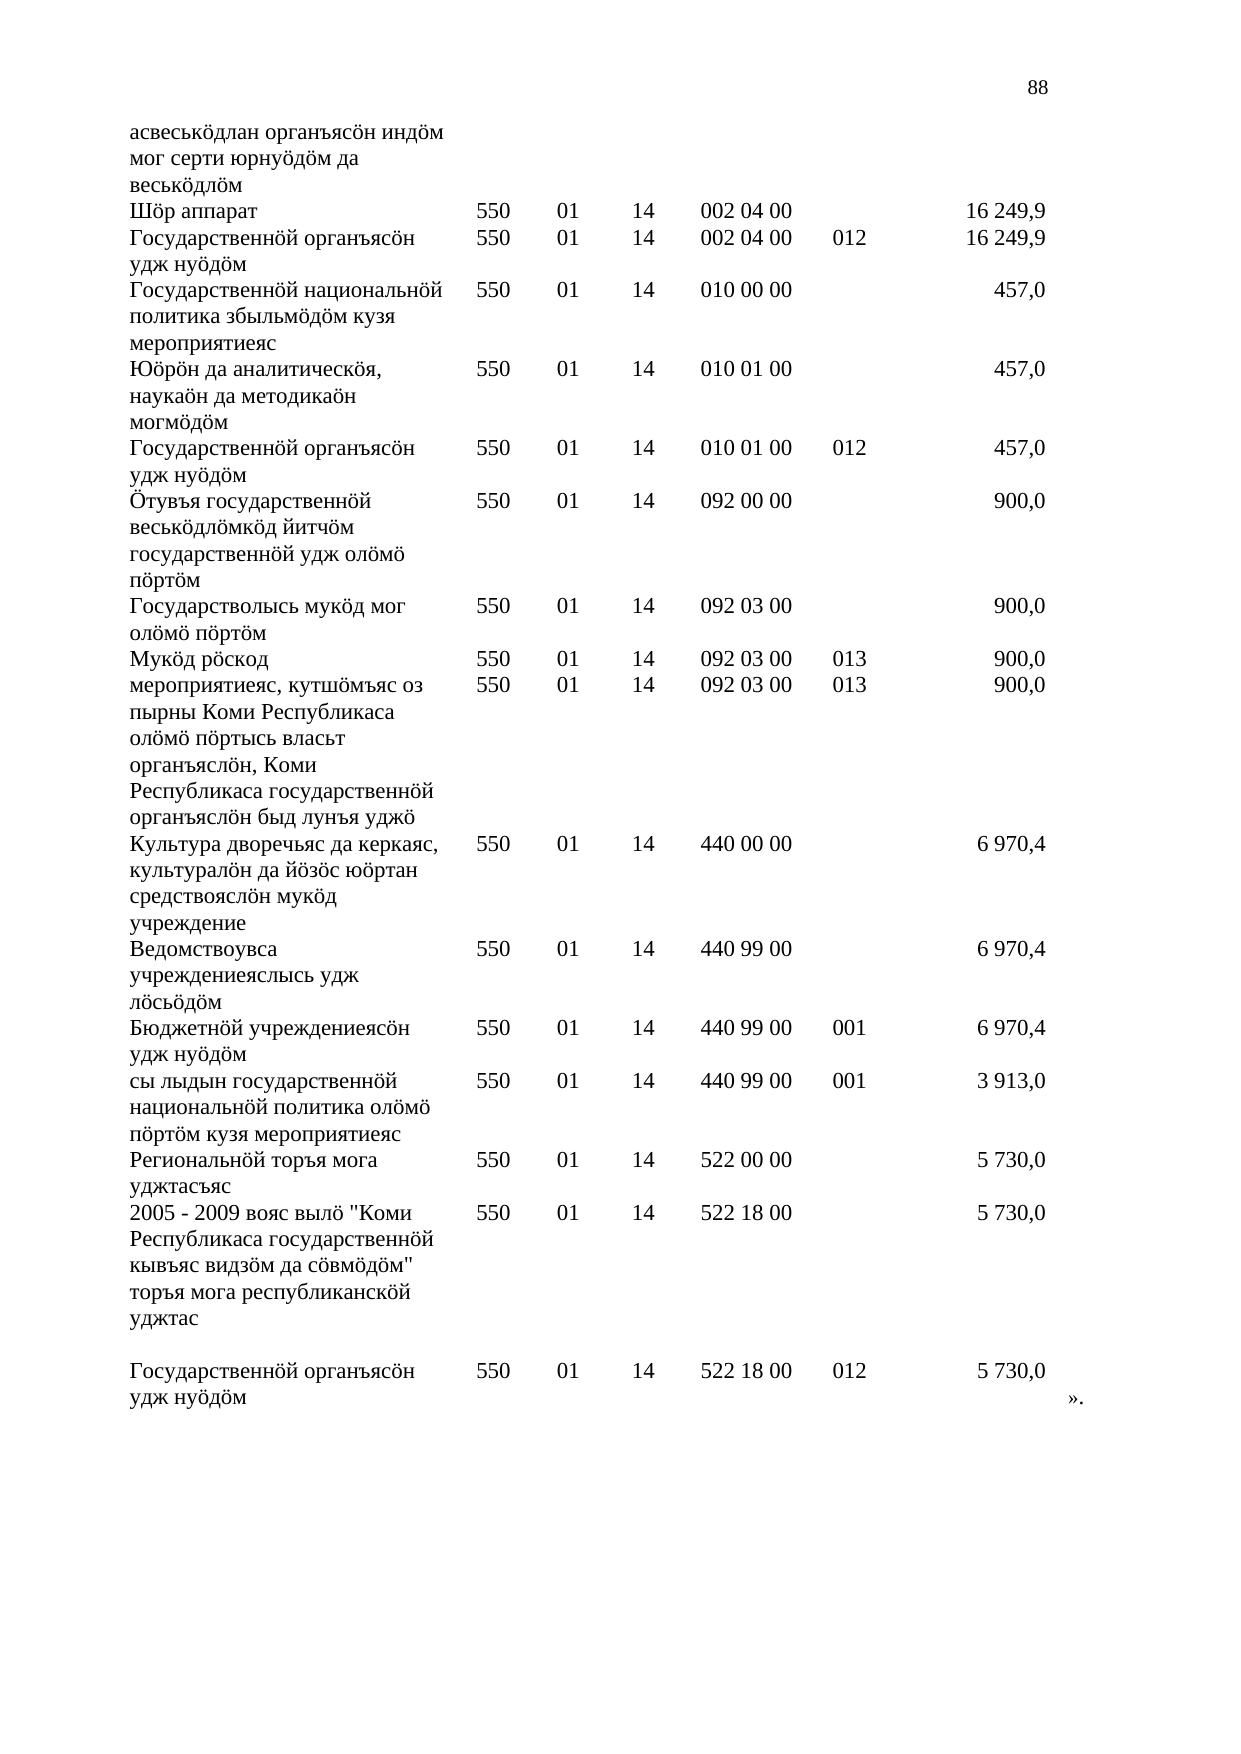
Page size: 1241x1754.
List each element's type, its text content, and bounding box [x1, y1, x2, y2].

table_cell 550 [456, 487, 531, 592]
table_cell Ведомствоувса учреждениеяслысь удж лöсьöдöм [118, 935, 456, 1014]
table_cell 01 [531, 1199, 606, 1357]
table_cell [812, 197, 887, 223]
table_cell [1057, 434, 1113, 487]
table_cell 550 [456, 645, 531, 672]
table_cell 550 [456, 1014, 531, 1067]
table_cell 01 [531, 487, 606, 592]
table_cell Государственнöй национальнöй политика збыльмöдöм кузя мероприятиеяс [118, 276, 456, 355]
table_cell 002 04 00 [681, 224, 812, 276]
table_cell 012 [812, 224, 887, 276]
table_cell 002 04 00 [681, 197, 812, 223]
table_cell 900,0 [887, 593, 1057, 645]
table_cell 550 [456, 830, 531, 935]
table_cell 01 [531, 645, 606, 672]
table_cell ». [1057, 1357, 1113, 1409]
table_cell [1057, 197, 1113, 223]
table_cell [812, 1146, 887, 1199]
table_cell сы лыдын государственнöй национальнöй политика олöмö пöртöм кузя мероприятиеяс [118, 1067, 456, 1146]
table_cell 16 249,9 [887, 224, 1057, 276]
table_cell 01 [531, 1357, 606, 1409]
table_cell [531, 118, 606, 197]
table_cell 522 00 00 [681, 1146, 812, 1199]
table_cell 01 [531, 276, 606, 355]
table_cell [1057, 645, 1113, 672]
table_cell 14 [606, 1199, 681, 1357]
table_cell 457,0 [887, 355, 1057, 434]
table_cell 550 [456, 276, 531, 355]
table_cell 01 [531, 1014, 606, 1067]
table_cell [1057, 830, 1113, 935]
table_cell 2005 - 2009 вояс вылö "Коми Республикаса государственнöй кывъяс видзöм да сöвмöдöм" торъя мога республиканскöй уджтас [118, 1199, 456, 1357]
table_cell [1057, 118, 1113, 197]
table_cell 550 [456, 935, 531, 1014]
table_cell 013 [812, 645, 887, 672]
table_cell 6 970,4 [887, 1014, 1057, 1067]
table_cell 5 730,0 [887, 1357, 1057, 1409]
table_cell 440 99 00 [681, 1014, 812, 1067]
table_cell 550 [456, 224, 531, 276]
table_cell Государственнöй органъясöн удж нуöдöм [118, 434, 456, 487]
table_cell 14 [606, 672, 681, 830]
table_cell [1057, 935, 1113, 1014]
table_cell 550 [456, 1146, 531, 1199]
table_cell [1057, 1199, 1113, 1357]
table_cell [1057, 276, 1113, 355]
table_cell Юöрöн да аналитическöя, наукаöн да методикаöн могмöдöм [118, 355, 456, 434]
table_cell 457,0 [887, 276, 1057, 355]
table_cell 440 00 00 [681, 830, 812, 935]
table_cell 14 [606, 1357, 681, 1409]
table_cell 440 99 00 [681, 935, 812, 1014]
table_cell 01 [531, 355, 606, 434]
table_cell 14 [606, 487, 681, 592]
table_cell 14 [606, 1014, 681, 1067]
table_cell 14 [606, 645, 681, 672]
table_cell Öтувъя государственнöй веськöдлöмкöд йитчöм государственнöй удж олöмö пöртöм [118, 487, 456, 592]
table_cell [606, 118, 681, 197]
table_cell [812, 935, 887, 1014]
table_cell 092 00 00 [681, 487, 812, 592]
table_cell 550 [456, 197, 531, 223]
table_cell 14 [606, 935, 681, 1014]
table_cell 092 03 00 [681, 672, 812, 830]
table_cell 16 249,9 [887, 197, 1057, 223]
table_cell 6 970,4 [887, 830, 1057, 935]
table_cell 01 [531, 197, 606, 223]
table_cell 01 [531, 434, 606, 487]
table_cell 550 [456, 1199, 531, 1357]
table_cell 092 03 00 [681, 645, 812, 672]
table_cell 01 [531, 1067, 606, 1146]
table_cell 14 [606, 355, 681, 434]
table_cell 012 [812, 1357, 887, 1409]
table_cell [456, 118, 531, 197]
table_cell асвеськöдлан органъясöн индöм мог серти юрнуöдöм да веськöдлöм [118, 118, 456, 197]
table_cell 01 [531, 224, 606, 276]
table_cell 01 [531, 830, 606, 935]
table_cell 01 [531, 593, 606, 645]
table_cell Государстволысь мукöд мог олöмö пöртöм [118, 593, 456, 645]
table_cell [812, 355, 887, 434]
table_cell 013 [812, 672, 887, 830]
table_cell [1057, 224, 1113, 276]
table_cell Государственнöй органъясöн удж нуöдöм [118, 224, 456, 276]
table_cell 550 [456, 593, 531, 645]
table_cell [1057, 355, 1113, 434]
table_cell 14 [606, 276, 681, 355]
table_cell [812, 1199, 887, 1357]
table_cell 010 00 00 [681, 276, 812, 355]
table_cell 010 01 00 [681, 355, 812, 434]
table_cell 010 01 00 [681, 434, 812, 487]
table_cell [1057, 1067, 1113, 1146]
table_cell 14 [606, 593, 681, 645]
table_cell 01 [531, 672, 606, 830]
table_cell 001 [812, 1014, 887, 1067]
table_cell Культура дворечьяс да керкаяс, культуралöн да йöзöс юöртан средствояслöн мукöд учреждение [118, 830, 456, 935]
table_cell 550 [456, 672, 531, 830]
table_cell 14 [606, 830, 681, 935]
table_cell 012 [812, 434, 887, 487]
table_cell [812, 487, 887, 592]
table_cell Мукöд рöскод [118, 645, 456, 672]
table_cell 14 [606, 434, 681, 487]
table_cell 440 99 00 [681, 1067, 812, 1146]
table_cell 5 730,0 [887, 1146, 1057, 1199]
table_cell Шöр аппарат [118, 197, 456, 223]
table_cell 900,0 [887, 672, 1057, 830]
table_cell мероприятиеяс, кутшöмъяс оз пырны Коми Республикаса олöмö пöртысь власьт органъяслöн, Коми Республикаса государственнöй органъяслöн быд лунъя уджö [118, 672, 456, 830]
table_cell [812, 593, 887, 645]
table_cell [812, 830, 887, 935]
table_cell 14 [606, 1146, 681, 1199]
table_cell 550 [456, 434, 531, 487]
table_cell [681, 118, 812, 197]
table_cell 900,0 [887, 645, 1057, 672]
table_cell 457,0 [887, 434, 1057, 487]
table_cell [1057, 1014, 1113, 1067]
table_cell Бюджетнöй учреждениеясöн удж нуöдöм [118, 1014, 456, 1067]
table_cell Региональнöй торъя мога уджтасъяс [118, 1146, 456, 1199]
table_cell 550 [456, 1067, 531, 1146]
table_cell [812, 276, 887, 355]
table_cell 092 03 00 [681, 593, 812, 645]
table_cell 01 [531, 1146, 606, 1199]
table_cell 14 [606, 224, 681, 276]
table_cell 900,0 [887, 487, 1057, 592]
table_cell 01 [531, 935, 606, 1014]
table_cell [1057, 1146, 1113, 1199]
table_cell 522 18 00 [681, 1199, 812, 1357]
table_cell 3 913,0 [887, 1067, 1057, 1146]
table_cell 550 [456, 1357, 531, 1409]
table_cell [1057, 672, 1113, 830]
table_cell 5 730,0 [887, 1199, 1057, 1357]
table_cell 14 [606, 1067, 681, 1146]
table_cell [887, 118, 1057, 197]
table_cell [812, 118, 887, 197]
table_cell 14 [606, 197, 681, 223]
table_cell [1057, 593, 1113, 645]
table_cell [1057, 487, 1113, 592]
table_cell 522 18 00 [681, 1357, 812, 1409]
table_cell Государственнöй органъясöн удж нуöдöм [118, 1357, 456, 1409]
table_cell 550 [456, 355, 531, 434]
table_cell 001 [812, 1067, 887, 1146]
table_cell 6 970,4 [887, 935, 1057, 1014]
